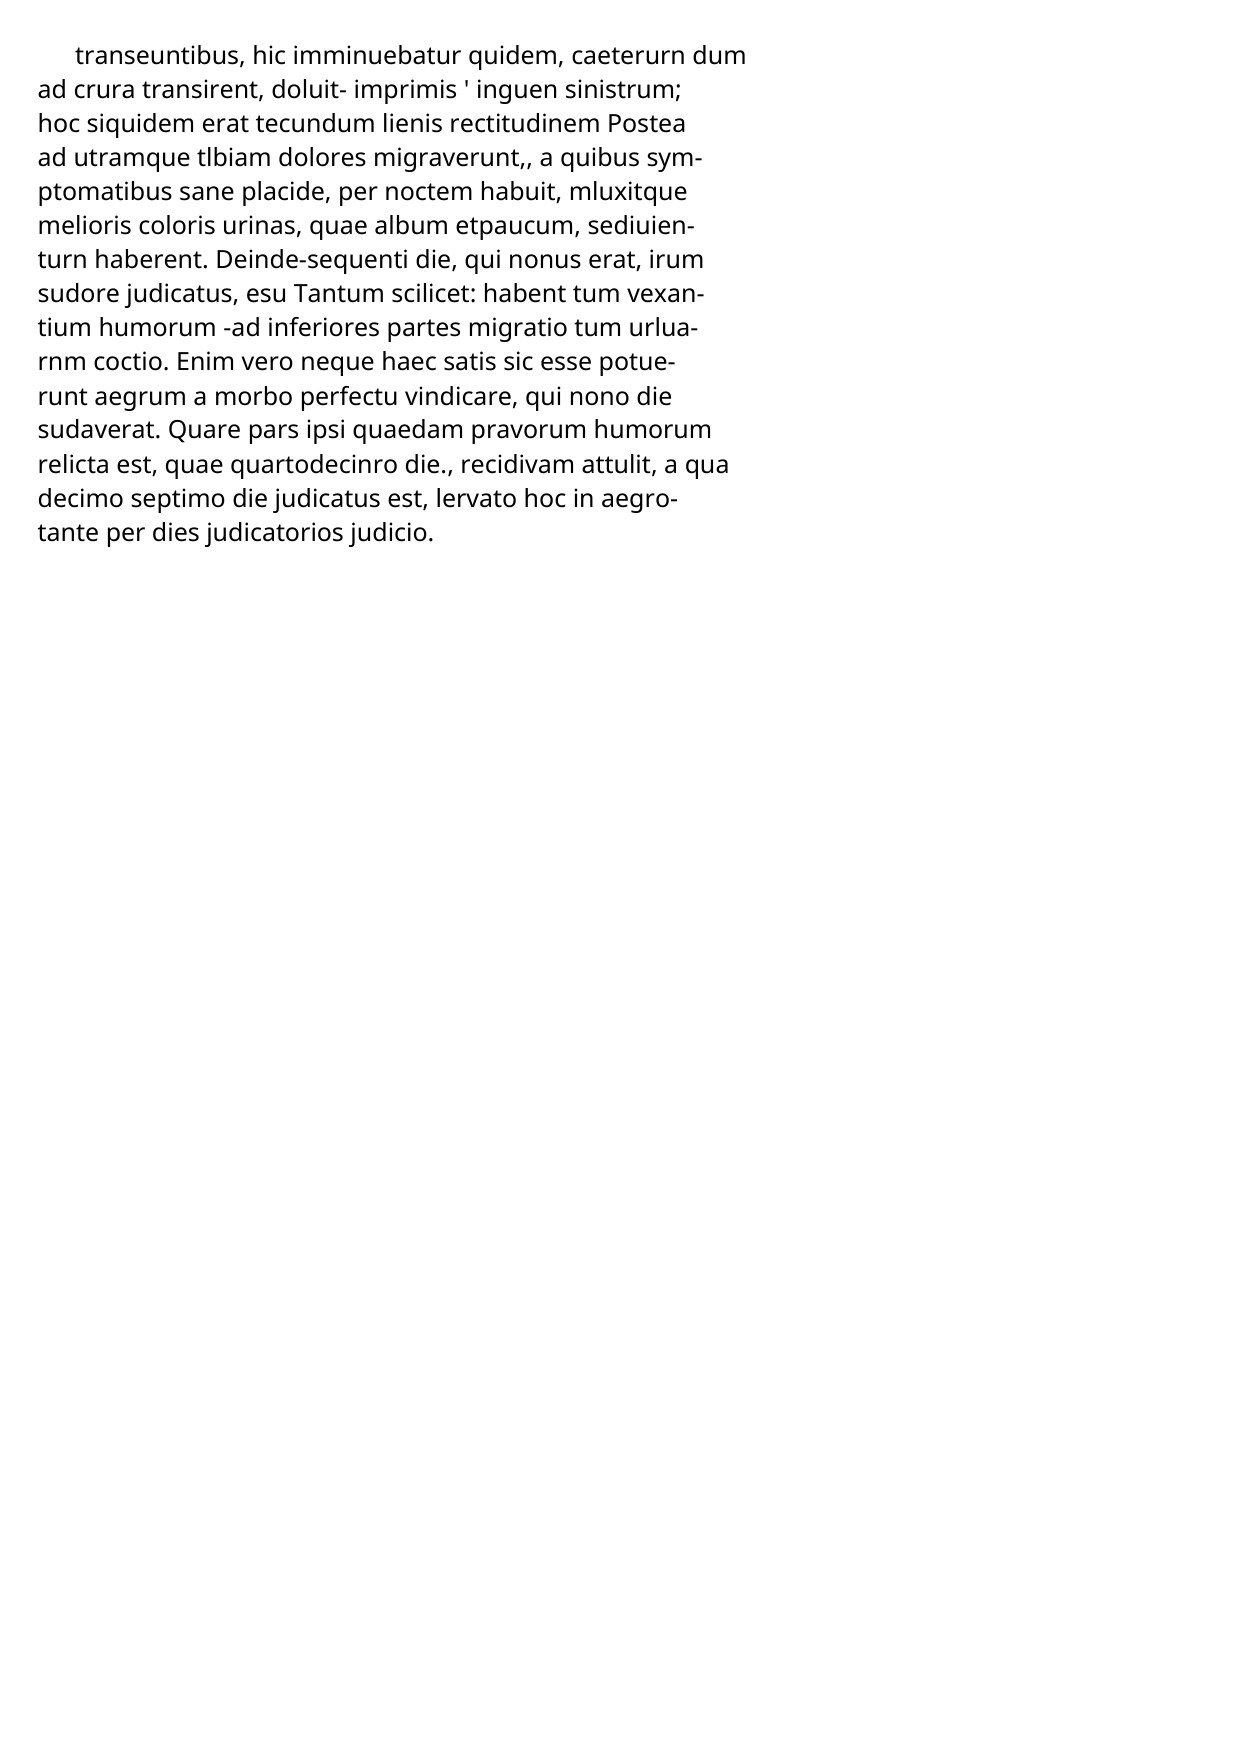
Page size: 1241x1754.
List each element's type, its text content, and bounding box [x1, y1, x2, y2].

text transeuntibus, hic imminuebatur quidem, caeterurn dum ad crura transirent, doluit- imprimis ' inguen sinistrum; hoc siquidem erat tecundum lienis rectitudinem Postea ad utramque tlbiam dolores migraverunt,, a quibus sym- ptomatibus sane placide, per noctem habuit, mluxitque melioris coloris urinas, quae album etpaucum, sediuien- turn haberent. Deinde-sequenti die, qui nonus erat, irum sudore judicatus, esu Tantum scilicet: habent tum vexan- tium humorum -ad inferiores partes migratio tum urlua- rnm coctio. Enim vero neque haec satis sic esse potue- runt aegrum a morbo perfectu vindicare, qui nono die sudaverat. Quare pars ipsi quaedam pravorum humorum relicta est, quae quartodecinro die., recidivam attulit, a qua decimo septimo die judicatus est, lervato hoc in aegro- tante per dies judicatorios judicio. [37, 37, 1203, 548]
